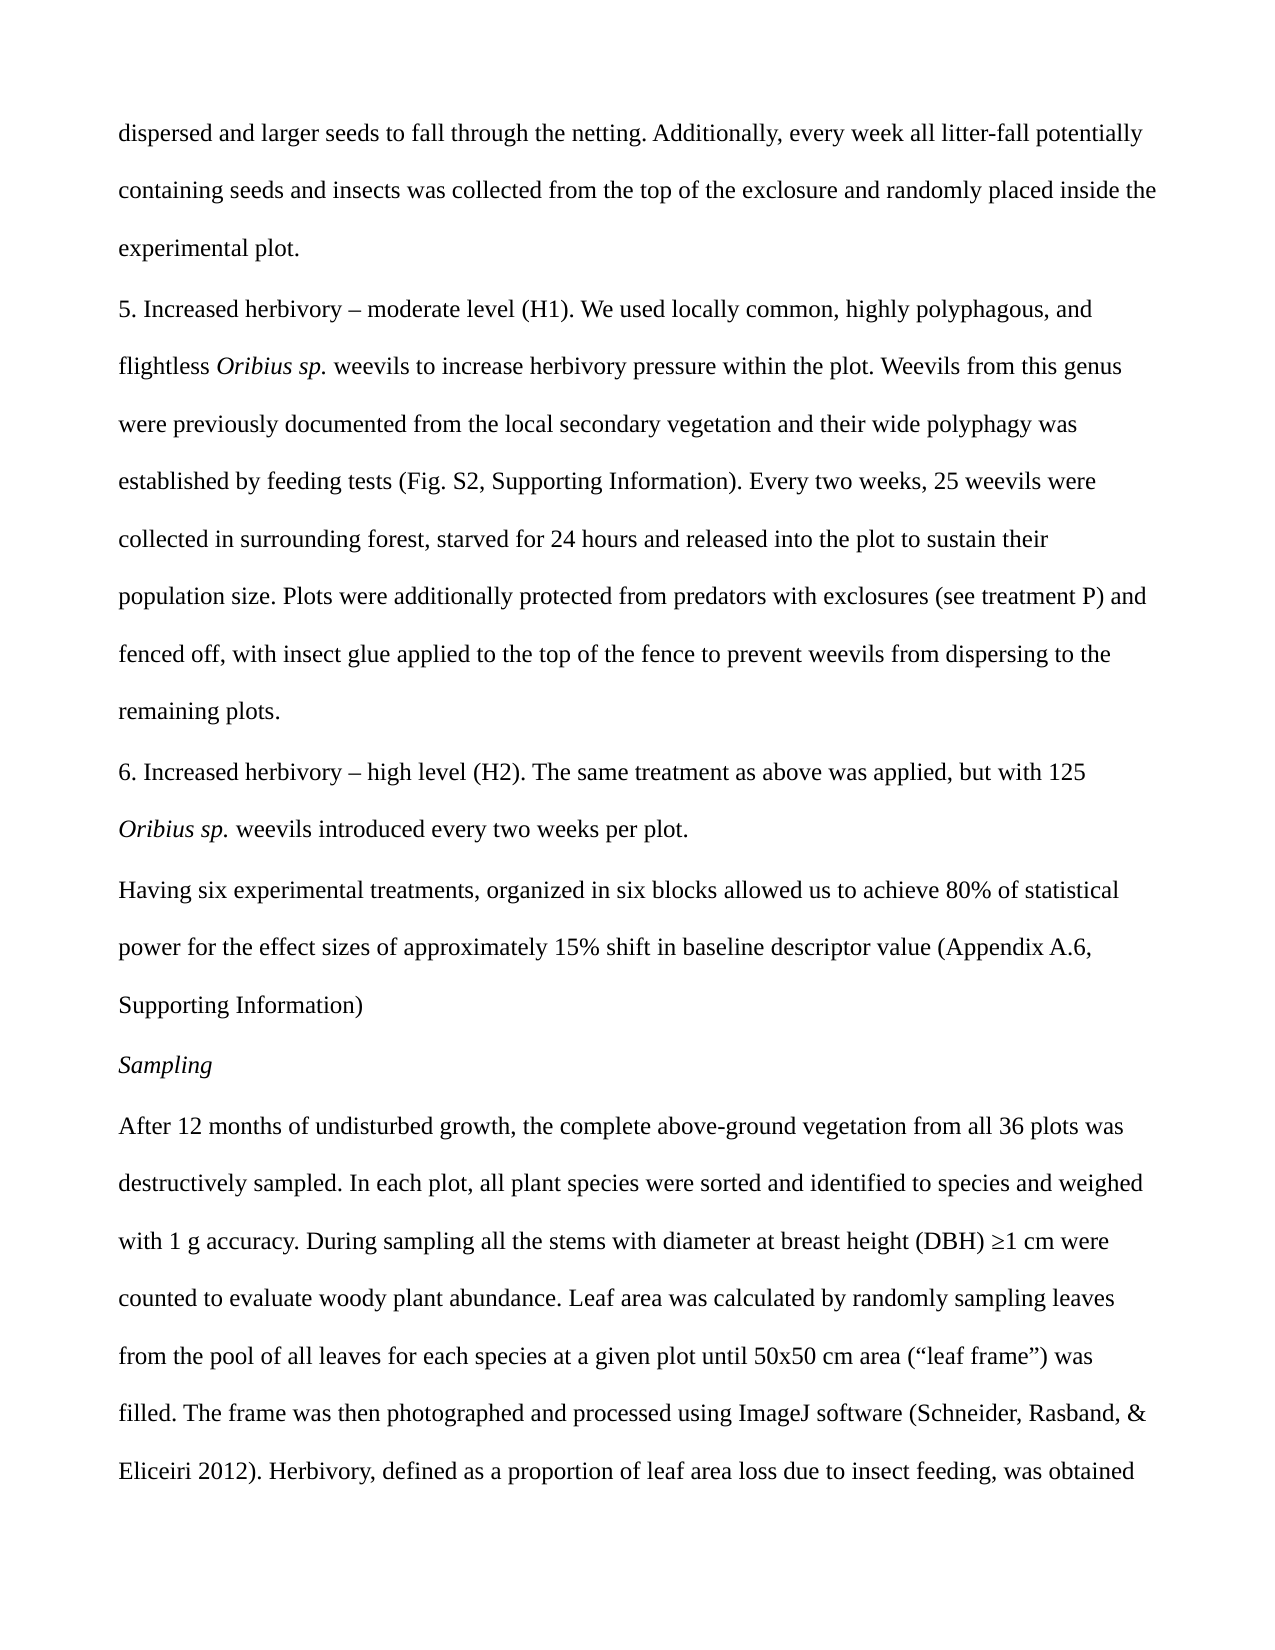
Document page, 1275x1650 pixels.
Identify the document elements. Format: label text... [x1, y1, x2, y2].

text Sampling [118, 1050, 1157, 1079]
text 5. Increased herbivory – moderate level (H1). We used locally common, highly polyphagous, and flightless Oribius sp. weevils to increase herbivory pressure within the plot. Weevils from this genus were previously documented from the local secondary vegetation and their wide polyphagy was established by feeding tests (Fig. S2, Supporting Information). Every two weeks, 25 weevils were collected in surrounding forest, starved for 24 hours and released into the plot to sustain their population size. Plots were additionally protected from predators with exclosures (see treatment P) and fenced off, with insect glue applied to the top of the fence to prevent weevils from dispersing to the remaining plots. [118, 294, 1157, 725]
text Having six experimental treatments, organized in six blocks allowed us to achieve 80% of statistical power for the effect sizes of approximately 15% shift in baseline descriptor value (Appendix A.6, Supporting Information) [118, 875, 1157, 1018]
text 6. Increased herbivory – high level (H2). The same treatment as above was applied, but with 125 Oribius sp. weevils introduced every two weeks per plot. [118, 757, 1157, 843]
text dispersed and larger seeds to fall through the netting. Additionally, every week all litter-fall potentially containing seeds and insects was collected from the top of the exclosure and randomly placed inside the experimental plot. [118, 118, 1157, 262]
text After 12 months of undisturbed growth, the complete above-ground vegetation from all 36 plots was destructively sampled. In each plot, all plant species were sorted and identified to species and weighed with 1 g accuracy. During sampling all the stems with diameter at breast height (DBH) ≥1 cm were counted to evaluate woody plant abundance. Leaf area was calculated by randomly sampling leaves from the pool of all leaves for each species at a given plot until 50x50 cm area (“leaf frame”) was filled. The frame was then photographed and processed using ImageJ software (Schneider, Rasband, & Eliceiri 2012). Herbivory, defined as a proportion of leaf area loss due to insect feeding, was obtained [118, 1111, 1157, 1484]
